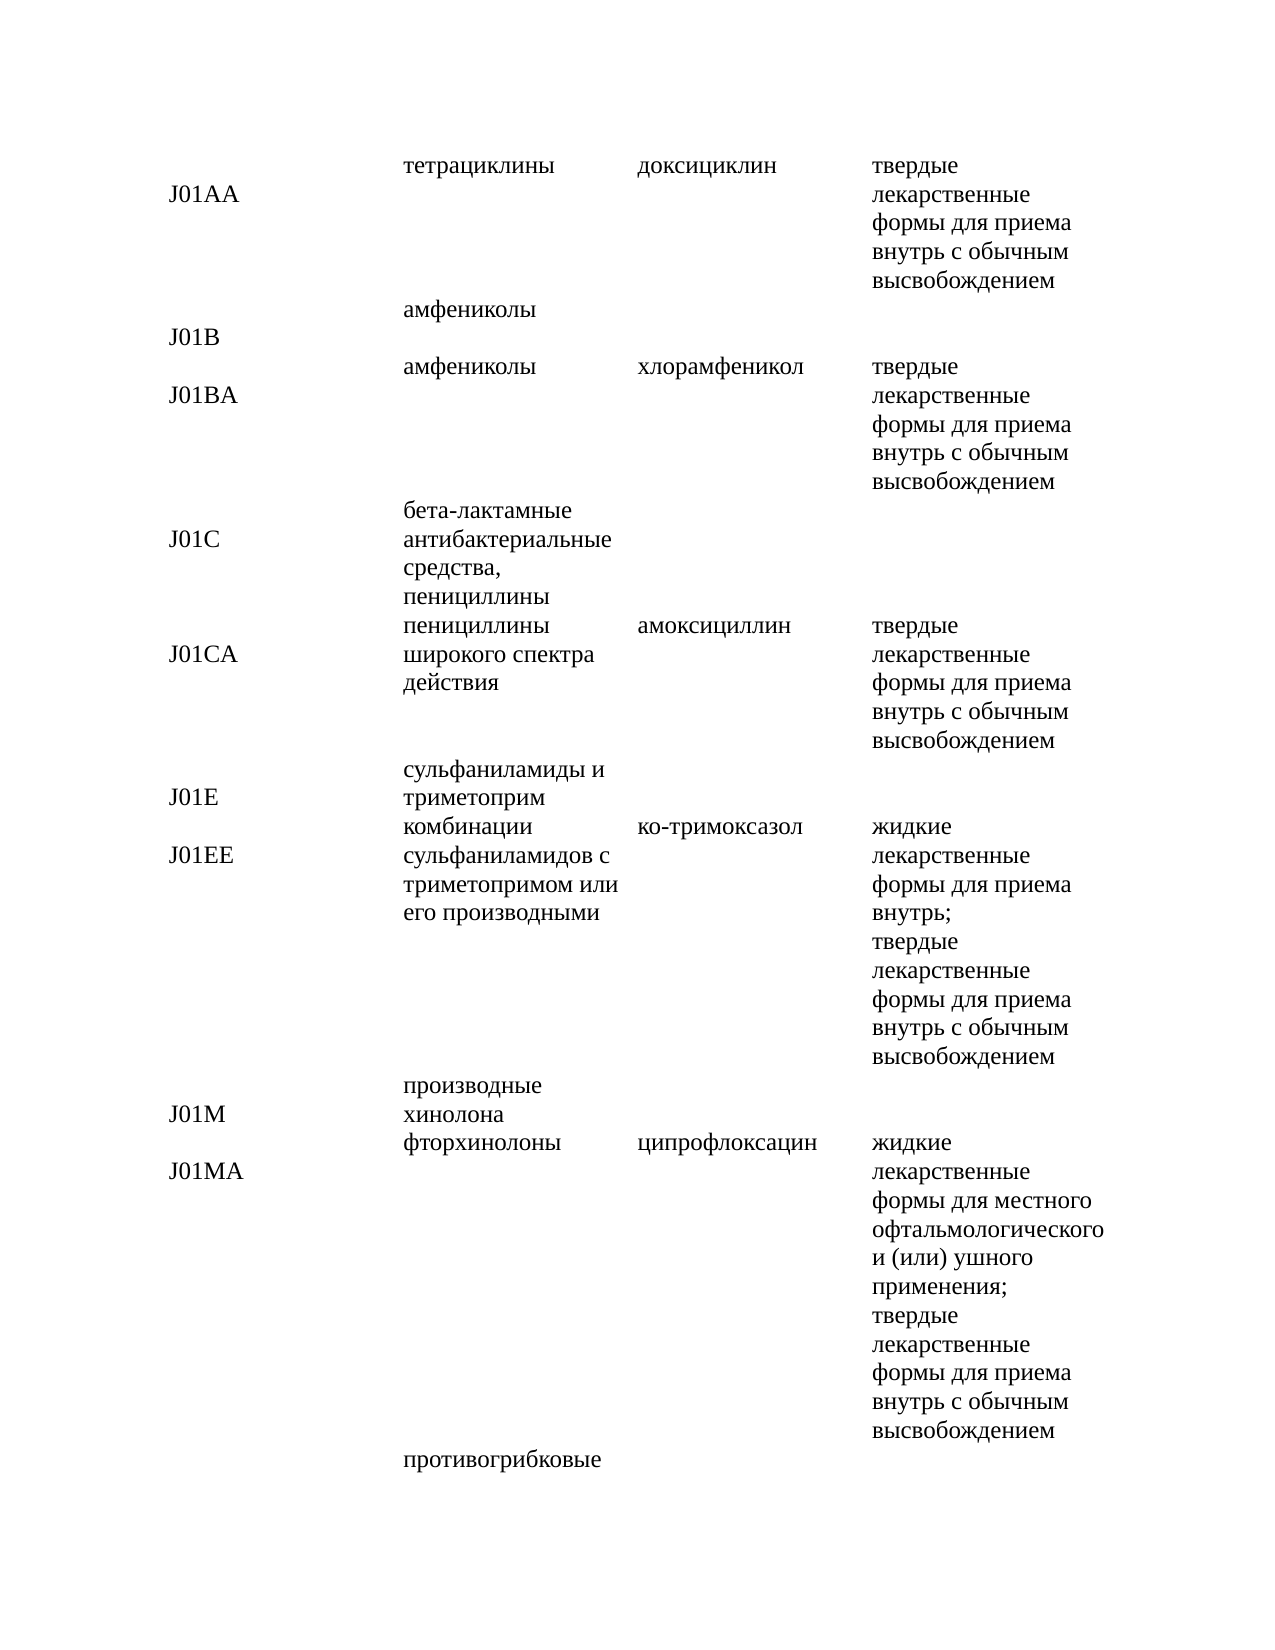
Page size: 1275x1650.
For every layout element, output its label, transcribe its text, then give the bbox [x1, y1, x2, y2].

table_cell ко-тримоксазол [638, 811, 872, 1070]
table_cell хлорамфеникол [638, 351, 872, 495]
table_cell пенициллины широкого спектра действия [403, 610, 637, 754]
table_cell [638, 495, 872, 610]
table_cell J01C [169, 495, 403, 610]
table_cell [872, 294, 1106, 351]
table_cell твердые лекарственные формы для приема внутрь с обычным высвобождением [872, 351, 1106, 495]
table_cell комбинации сульфаниламидов с триметопримом или его производными [403, 811, 637, 1070]
table_cell [872, 754, 1106, 811]
table_cell противогрибковые [403, 1444, 637, 1472]
table_cell доксициклин [638, 150, 872, 294]
table_cell [638, 754, 872, 811]
table_cell производные хинолона [403, 1070, 637, 1127]
table_cell J01BA [169, 351, 403, 495]
table_cell J01M [169, 1070, 403, 1127]
table_cell [638, 1444, 872, 1472]
table_cell J01CA [169, 610, 403, 754]
table_cell твердые лекарственные формы для приема внутрь с обычным высвобождением [872, 610, 1106, 754]
table_cell J01AA [169, 150, 403, 294]
table_cell [169, 1444, 403, 1472]
table_cell тетрациклины [403, 150, 637, 294]
table_cell [872, 495, 1106, 610]
table_cell J01MA [169, 1128, 403, 1444]
table_cell J01E [169, 754, 403, 811]
table_cell [638, 1070, 872, 1127]
table_cell жидкие лекарственные формы для приема внутрь; твердые лекарственные формы для приема внутрь с обычным высвобождением [872, 811, 1106, 1070]
table_cell жидкие лекарственные формы для местного офтальмологического и (или) ушного применения; твердые лекарственные формы для приема внутрь с обычным высвобождением [872, 1128, 1106, 1444]
table_cell сульфаниламиды и триметоприм [403, 754, 637, 811]
table_cell [872, 1444, 1106, 1472]
table_cell амфениколы [403, 294, 637, 351]
table_cell J01EE [169, 811, 403, 1070]
table_cell [638, 294, 872, 351]
table_cell твердые лекарственные формы для приема внутрь с обычным высвобождением [872, 150, 1106, 294]
table_cell J01B [169, 294, 403, 351]
table_cell бета-лактамные антибактериальные средства, пенициллины [403, 495, 637, 610]
table_cell амфениколы [403, 351, 637, 495]
table_cell ципрофлоксацин [638, 1128, 872, 1444]
table_cell амоксициллин [638, 610, 872, 754]
table_cell [872, 1070, 1106, 1127]
table_cell фторхинолоны [403, 1128, 637, 1444]
